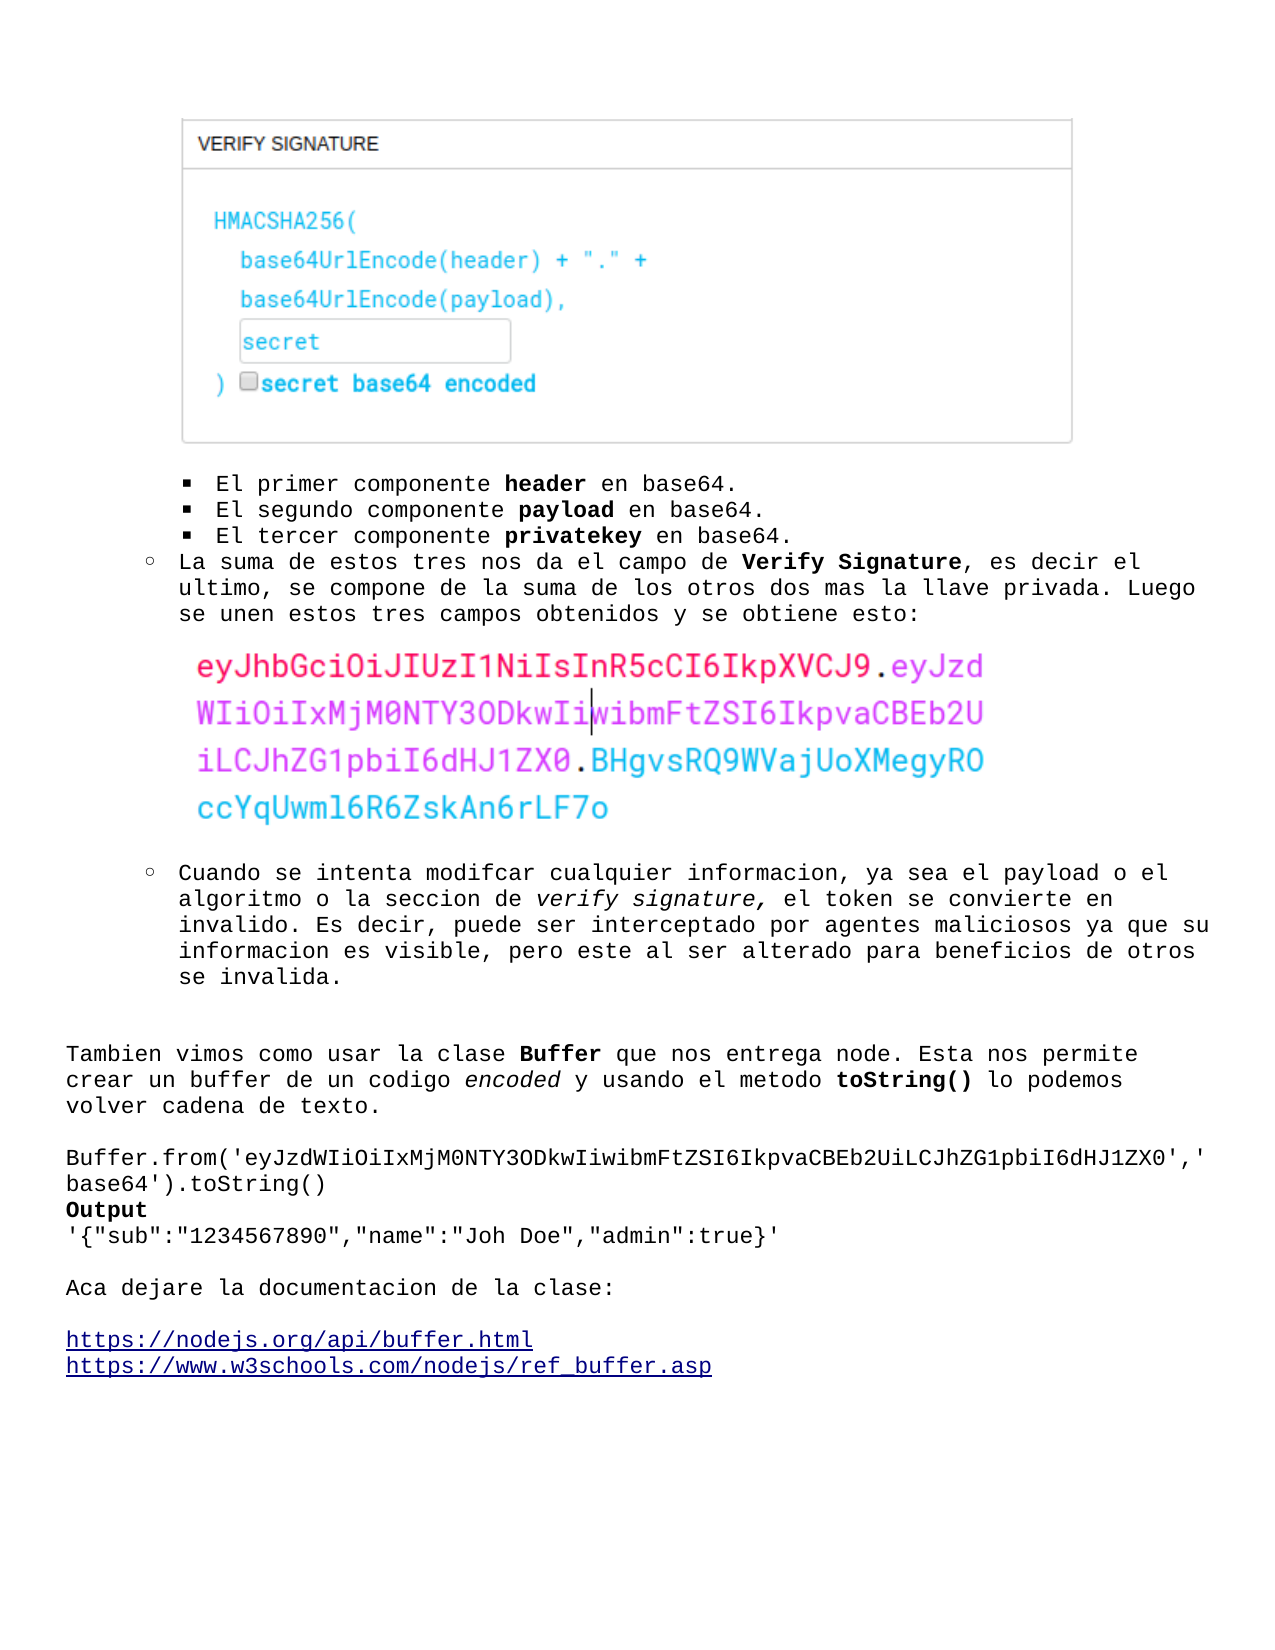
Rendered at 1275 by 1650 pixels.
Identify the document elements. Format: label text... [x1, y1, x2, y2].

list El tercer componente privatekey en base64. [178, 524, 1217, 550]
picture [183, 627, 993, 841]
text https://nodejs.org/api/buffer.html [66, 1328, 1217, 1354]
list La suma de estos tres nos da el campo de Verify Signature, es decir el ultimo, se compone de la suma de los otros dos mas la llave privada. Luego se unen estos tres campos obtenidos y se obtiene esto: [141, 550, 1217, 628]
list El primer componente header en base64. [178, 472, 1217, 498]
text Buffer.from('eyJzdWIiOiIxMjM0NTY3ODkwIiwibmFtZSI6IkpvaCBEb2UiLCJhZG1pbiI6dHJ1ZX0','base64').toString() [66, 1147, 1217, 1198]
text https://www.w3schools.com/nodejs/ref_buffer.asp [66, 1354, 1217, 1380]
text Aca dejare la documentacion de la clase: [66, 1276, 1217, 1302]
text Tambien vimos como usar la clase Buffer que nos entrega node. Esta nos permite crear un buffer de un codigo encoded y usando el metodo toString() lo podemos volver cadena de texto. [66, 1043, 1217, 1121]
picture [174, 118, 1109, 447]
text '{"sub":"1234567890","name":"Joh Doe","admin":true}' [66, 1224, 1217, 1250]
list El segundo componente payload en base64. [178, 498, 1217, 524]
list Cuando se intenta modifcar cualquier informacion, ya sea el payload o el algoritmo o la seccion de verify signature, el token se convierte en invalido. Es decir, puede ser interceptado por agentes maliciosos ya que su informacion es visible, pero este al ser alterado para beneficios de otros se invalida. [141, 861, 1217, 991]
text Output [66, 1198, 1217, 1224]
